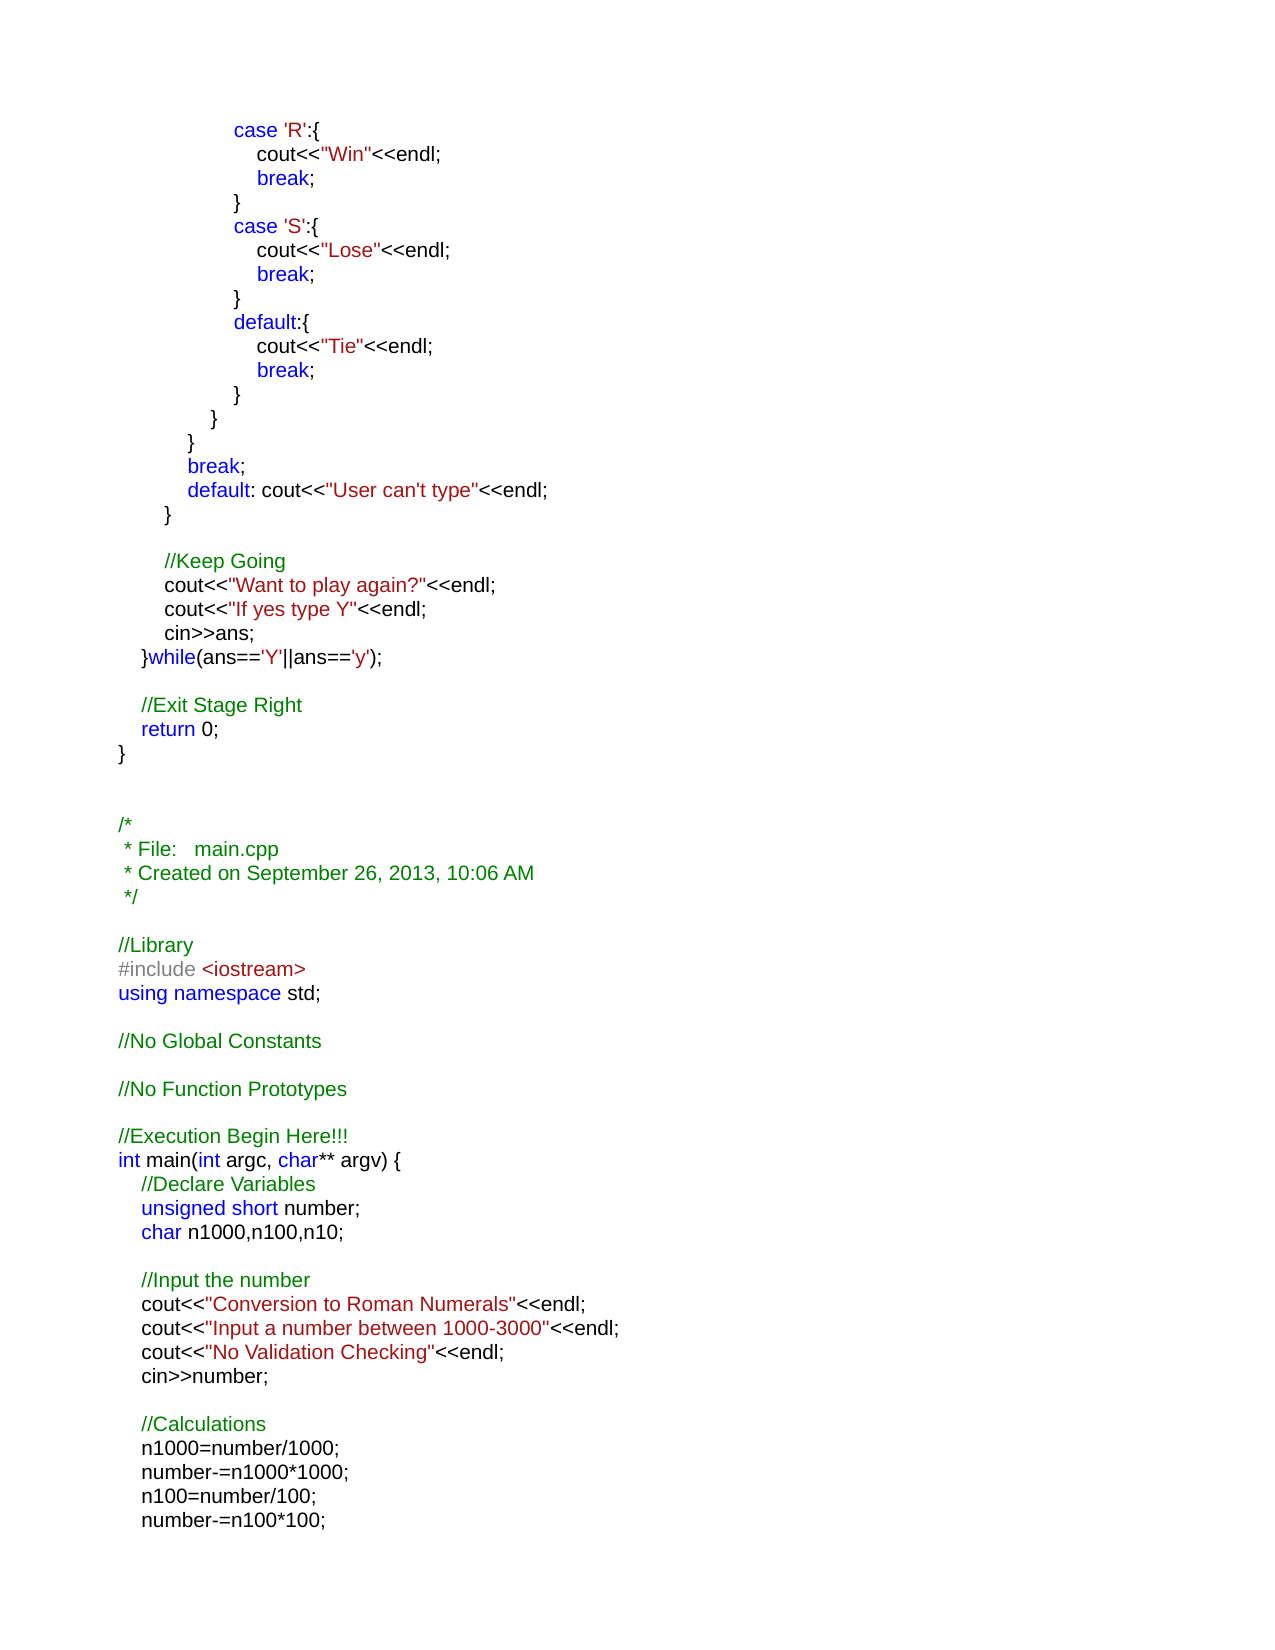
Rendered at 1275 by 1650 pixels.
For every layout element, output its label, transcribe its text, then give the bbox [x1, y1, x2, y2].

text number-=n1000*1000; [118, 1460, 1157, 1484]
text default:{ [118, 310, 1157, 334]
text } [118, 429, 1157, 453]
text case 'R':{ [118, 118, 1157, 142]
text number-=n100*100; [118, 1508, 1157, 1532]
text n100=number/100; [118, 1484, 1157, 1508]
text break; [118, 358, 1157, 382]
text //Execution Begin Here!!! [118, 1124, 1157, 1148]
text //No Function Prototypes [118, 1076, 1157, 1100]
text cout<<"Input a number between 1000-3000"<<endl; [118, 1316, 1157, 1340]
text } [118, 406, 1157, 429]
text int main(int argc, char** argv) { [118, 1148, 1157, 1172]
text } [118, 501, 1157, 525]
text */ [118, 885, 1157, 909]
text cin>>number; [118, 1364, 1157, 1388]
text cout<<"Win"<<endl; [118, 142, 1157, 166]
text } [118, 382, 1157, 406]
text * Created on September 26, 2013, 10:06 AM [118, 861, 1157, 885]
text case 'S':{ [118, 214, 1157, 238]
text break; [118, 166, 1157, 190]
text //Exit Stage Right [118, 693, 1157, 717]
text //Declare Variables [118, 1172, 1157, 1196]
text }while(ans=='Y'||ans=='y'); [118, 645, 1157, 669]
text using namespace std; [118, 981, 1157, 1004]
text * File: main.cpp [118, 837, 1157, 861]
text cout<<"Tie"<<endl; [118, 334, 1157, 358]
text n1000=number/1000; [118, 1436, 1157, 1460]
text //Input the number [118, 1268, 1157, 1292]
text /* [118, 813, 1157, 837]
text break; [118, 453, 1157, 477]
text //No Global Constants [118, 1028, 1157, 1052]
text return 0; [118, 717, 1157, 741]
text //Library [118, 933, 1157, 957]
text #include <iostream> [118, 957, 1157, 981]
text cout<<"Lose"<<endl; [118, 238, 1157, 262]
text cin>>ans; [118, 621, 1157, 645]
text //Calculations [118, 1412, 1157, 1436]
text } [118, 741, 1157, 765]
text cout<<"No Validation Checking"<<endl; [118, 1340, 1157, 1364]
text char n1000,n100,n10; [118, 1220, 1157, 1244]
text } [118, 286, 1157, 310]
text cout<<"Conversion to Roman Numerals"<<endl; [118, 1292, 1157, 1316]
text default: cout<<"User can't type"<<endl; [118, 477, 1157, 501]
text unsigned short number; [118, 1196, 1157, 1220]
text cout<<"If yes type Y"<<endl; [118, 597, 1157, 621]
text //Keep Going [118, 549, 1157, 573]
text cout<<"Want to play again?"<<endl; [118, 573, 1157, 597]
text } [118, 190, 1157, 214]
text break; [118, 262, 1157, 286]
